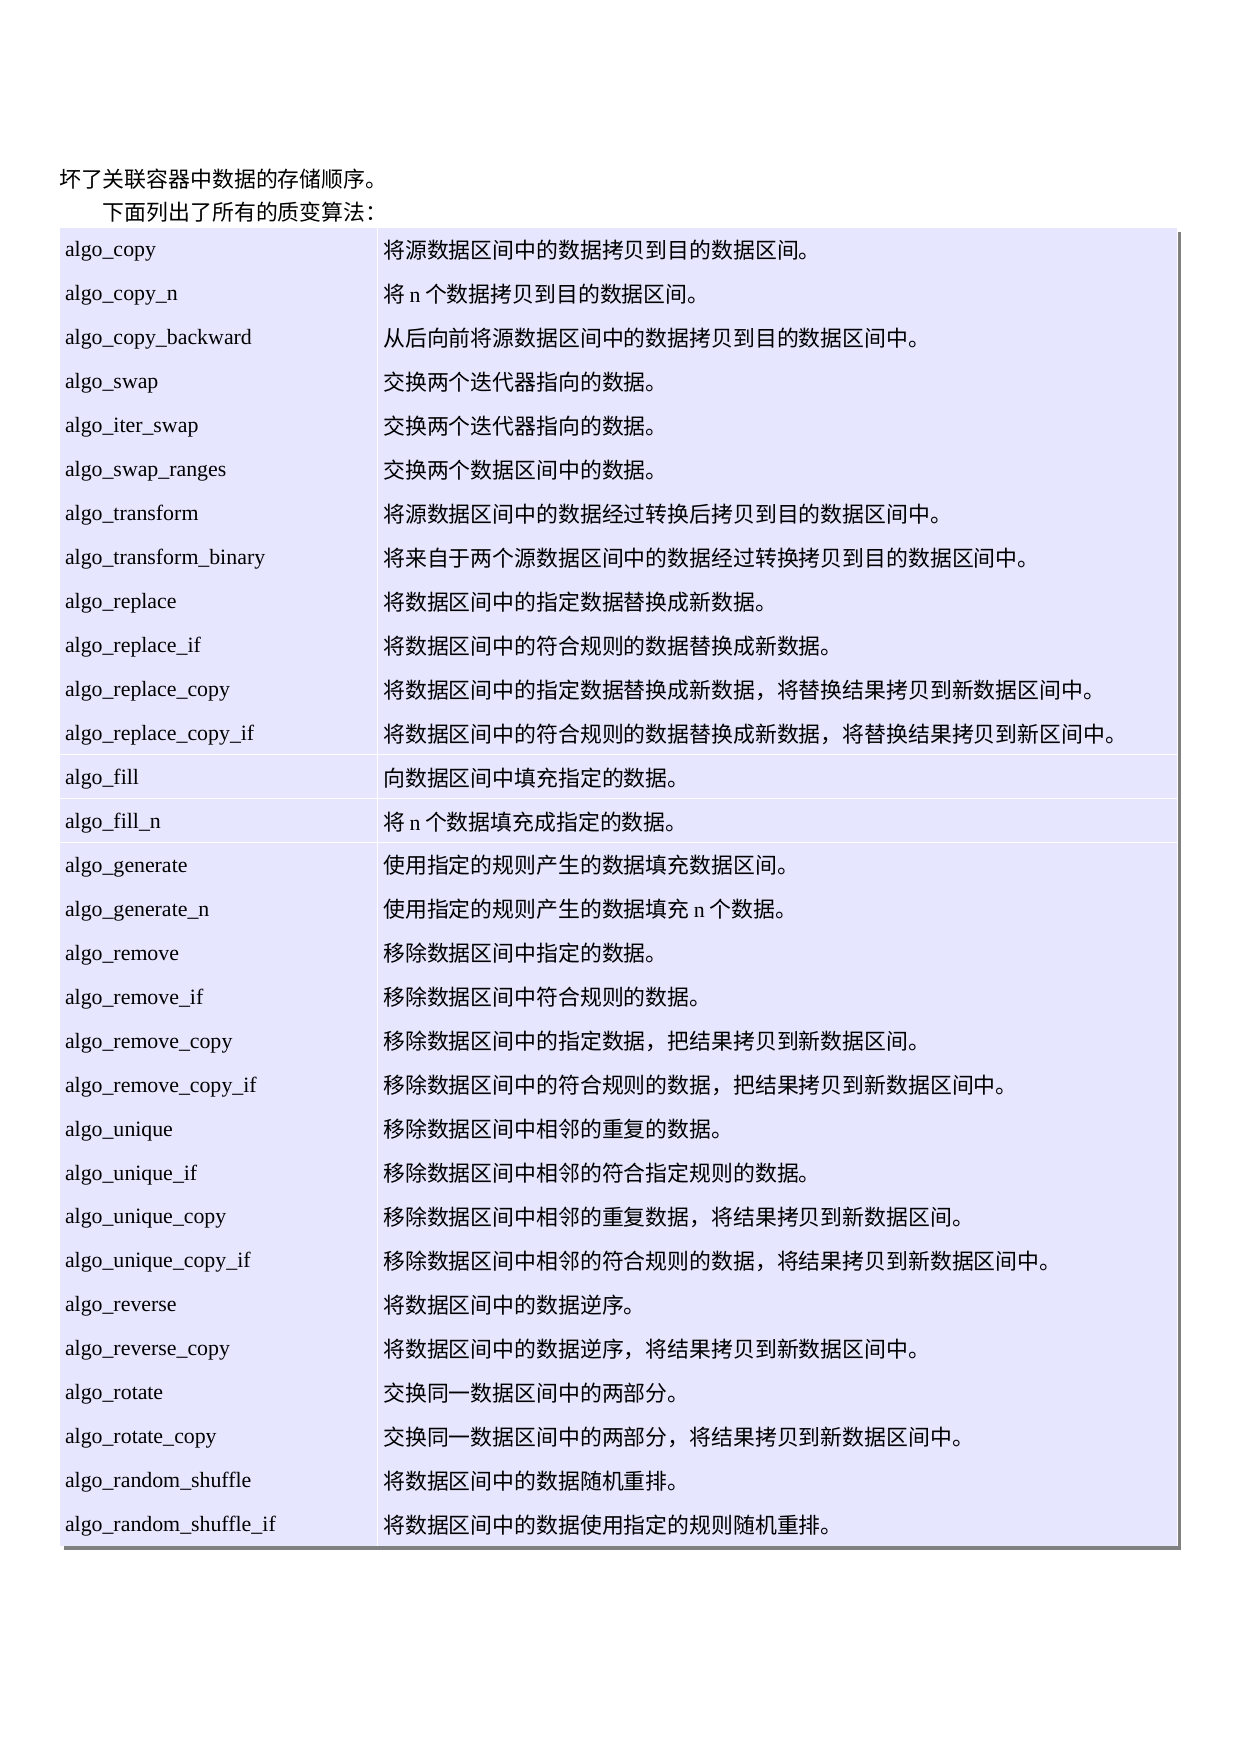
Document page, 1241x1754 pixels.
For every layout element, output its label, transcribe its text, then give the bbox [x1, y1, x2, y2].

table_cell 交换两个迭代器指向的数据。 [378, 359, 1177, 403]
table_cell 交换同一数据区间中的两部分。 [378, 1370, 1177, 1414]
table_cell algo_copy_n [60, 271, 377, 315]
table_cell algo_fill_n [60, 799, 377, 842]
table_cell algo_fill [60, 755, 377, 798]
table_cell 将数据区间中的数据逆序。 [378, 1282, 1177, 1326]
table_cell algo_replace_copy [60, 667, 377, 711]
text 坏了关联容器中数据的存储顺序。 [59, 162, 1181, 194]
table_cell 移除数据区间中相邻的重复数据，将结果拷贝到新数据区间。 [378, 1194, 1177, 1238]
table_cell 将数据区间中的数据使用指定的规则随机重排。 [378, 1502, 1177, 1546]
table_cell 将n个数据拷贝到目的数据区间。 [378, 271, 1177, 315]
text 下面列出了所有的质变算法： [59, 194, 1181, 227]
table_cell algo_replace_if [60, 623, 377, 667]
table_cell algo_generate_n [60, 886, 377, 930]
table_cell algo_transform [60, 491, 377, 535]
table_cell algo_replace_copy_if [60, 711, 377, 754]
table_cell algo_random_shuffle_if [60, 1502, 377, 1546]
table_cell 将数据区间中的指定数据替换成新数据，将替换结果拷贝到新数据区间中。 [378, 667, 1177, 711]
table_cell algo_random_shuffle [60, 1458, 377, 1502]
table_cell 将数据区间中的数据随机重排。 [378, 1458, 1177, 1502]
table_cell algo_unique_copy_if [60, 1238, 377, 1282]
table_cell 将n个数据填充成指定的数据。 [378, 799, 1177, 842]
table_cell 从后向前将源数据区间中的数据拷贝到目的数据区间中。 [378, 315, 1177, 359]
table_cell algo_unique_copy [60, 1194, 377, 1238]
table_cell 移除数据区间中相邻的符合指定规则的数据。 [378, 1150, 1177, 1194]
table_cell 将源数据区间中的数据经过转换后拷贝到目的数据区间中。 [378, 491, 1177, 535]
table_cell 移除数据区间中指定的数据。 [378, 930, 1177, 974]
table_cell algo_rotate_copy [60, 1414, 377, 1458]
table_cell 交换同一数据区间中的两部分，将结果拷贝到新数据区间中。 [378, 1414, 1177, 1458]
table_cell 将数据区间中的符合规则的数据替换成新数据，将替换结果拷贝到新区间中。 [378, 711, 1177, 754]
table_cell 将数据区间中的指定数据替换成新数据。 [378, 579, 1177, 623]
table_cell algo_remove_if [60, 974, 377, 1018]
table_cell 将数据区间中的数据逆序，将结果拷贝到新数据区间中。 [378, 1326, 1177, 1370]
table_cell algo_replace [60, 579, 377, 623]
table_cell 移除数据区间中相邻的重复的数据。 [378, 1106, 1177, 1150]
table_cell algo_reverse_copy [60, 1326, 377, 1370]
table_cell algo_unique_if [60, 1150, 377, 1194]
table_cell algo_generate [60, 843, 377, 886]
table_header 将源数据区间中的数据拷贝到目的数据区间。 [378, 228, 1177, 271]
table_cell 使用指定的规则产生的数据填充数据区间。 [378, 843, 1177, 886]
table_cell algo_remove_copy_if [60, 1062, 377, 1106]
table_cell algo_reverse [60, 1282, 377, 1326]
table_cell algo_rotate [60, 1370, 377, 1414]
table_cell algo_remove_copy [60, 1018, 377, 1062]
table_cell algo_copy_backward [60, 315, 377, 359]
table_cell 移除数据区间中相邻的符合规则的数据，将结果拷贝到新数据区间中。 [378, 1238, 1177, 1282]
table_cell 移除数据区间中的指定数据，把结果拷贝到新数据区间。 [378, 1018, 1177, 1062]
table_cell 使用指定的规则产生的数据填充n个数据。 [378, 886, 1177, 930]
table_cell algo_swap [60, 359, 377, 403]
table_cell 交换两个数据区间中的数据。 [378, 447, 1177, 491]
table_cell algo_transform_binary [60, 535, 377, 579]
table_cell 将来自于两个源数据区间中的数据经过转换拷贝到目的数据区间中。 [378, 535, 1177, 579]
table_cell 向数据区间中填充指定的数据。 [378, 755, 1177, 798]
table_cell algo_unique [60, 1106, 377, 1150]
table_cell algo_remove [60, 930, 377, 974]
table_cell algo_iter_swap [60, 403, 377, 447]
table_cell 移除数据区间中符合规则的数据。 [378, 974, 1177, 1018]
table_cell 移除数据区间中的符合规则的数据，把结果拷贝到新数据区间中。 [378, 1062, 1177, 1106]
table_cell 将数据区间中的符合规则的数据替换成新数据。 [378, 623, 1177, 667]
table_header algo_copy [60, 228, 377, 271]
table_cell 交换两个迭代器指向的数据。 [378, 403, 1177, 447]
table_cell algo_swap_ranges [60, 447, 377, 491]
